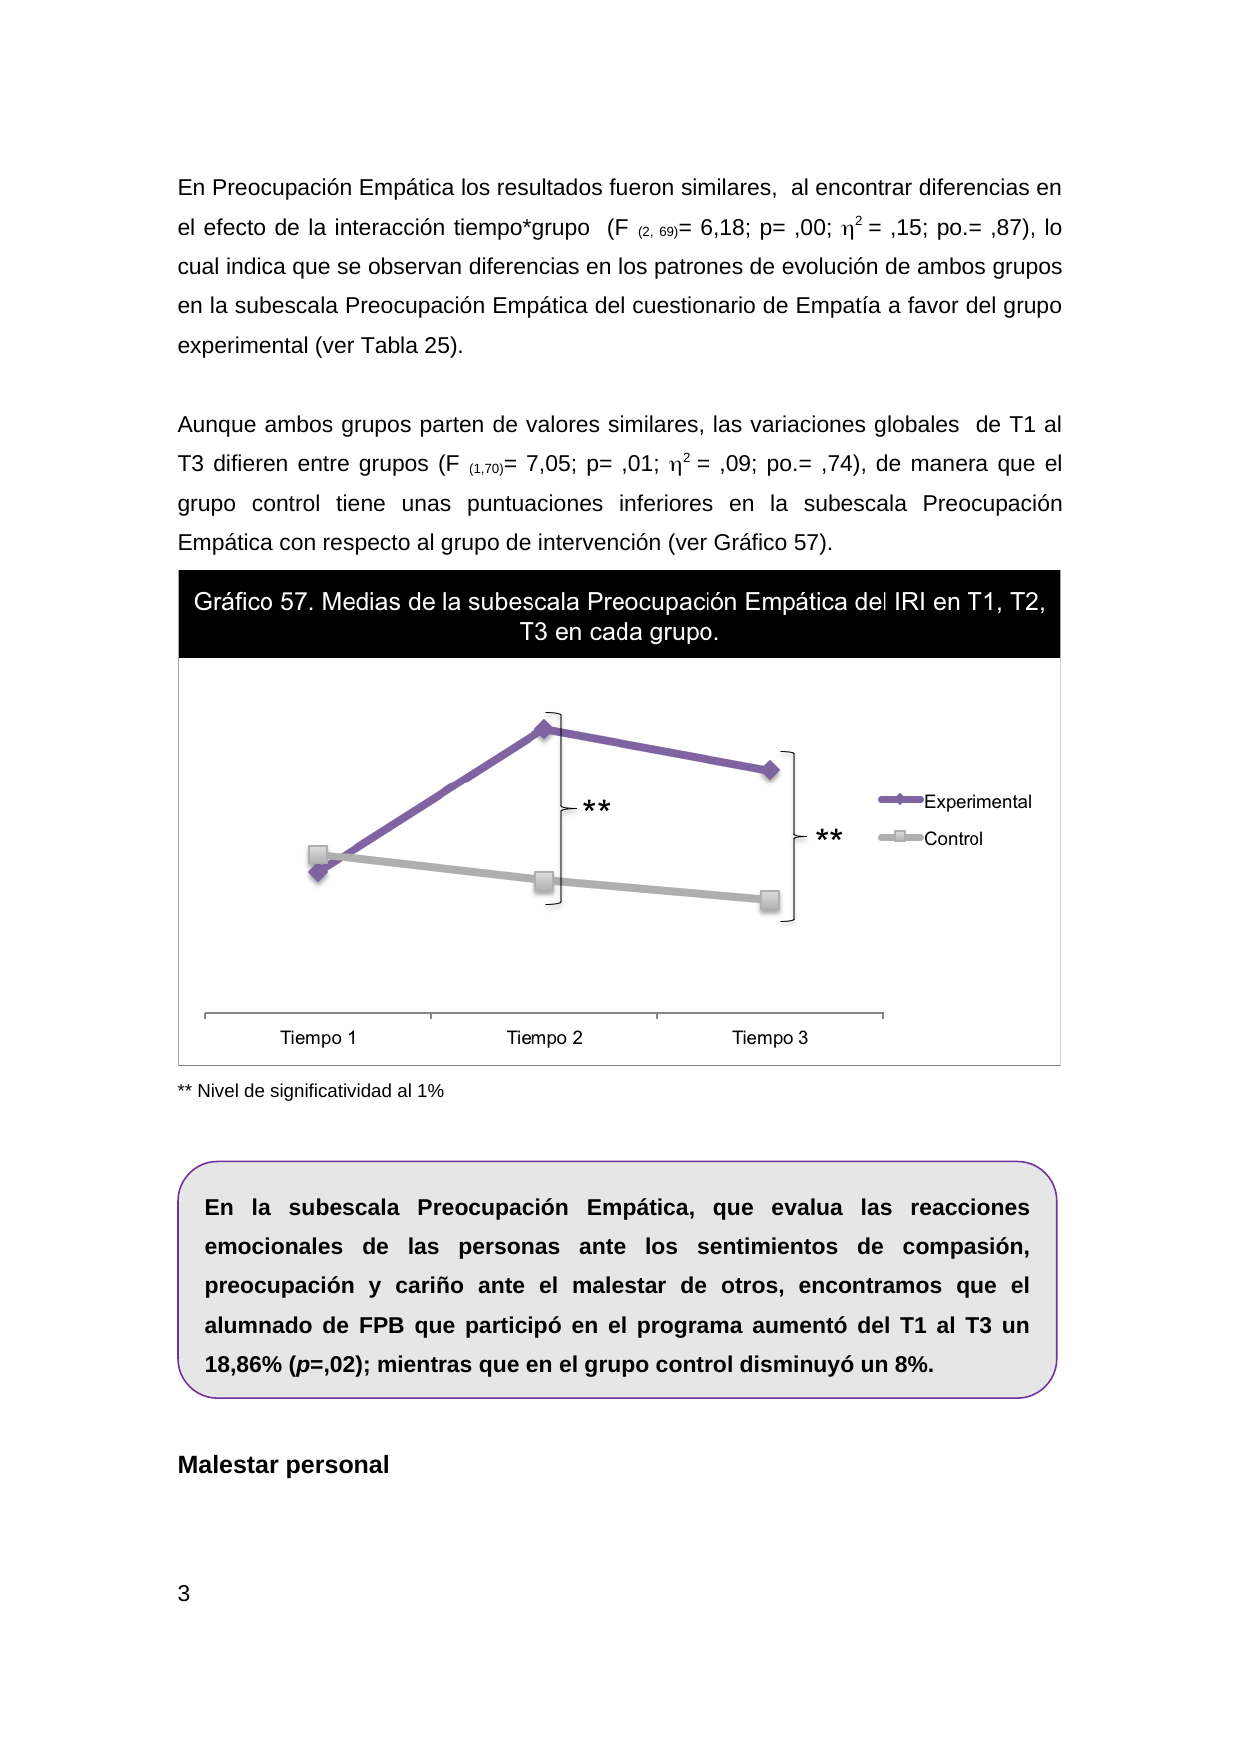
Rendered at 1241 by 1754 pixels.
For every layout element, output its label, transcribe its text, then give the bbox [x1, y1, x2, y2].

text Aunque ambos grupos parten de valores similares, las variaciones globales de T1 al T3 difieren entre grupos (F (1,70)= 7,05; p= ,01; 2 = ,09; po.= ,74), de manera que el grupo control tiene unas puntuaciones inferiores en la subescala Preocupación Empática con respecto al grupo de intervención (ver Gráfico 57). [177, 411, 1063, 556]
text Malestar personal [177, 1450, 1063, 1479]
picture [178, 570, 1061, 1066]
text En Preocupación Empática los resultados fueron similares, al encontrar diferencias en el efecto de la interacción tiempo*grupo (F (2, 69)= 6,18; p= ,00; 2 = ,15; po.= ,87), lo cual indica que se observan diferencias en los patrones de evolución de ambos grupos en la subescala Preocupación Empática del cuestionario de Empatía a favor del grupo experimental (ver Tabla 25). [177, 174, 1063, 358]
text ** Nivel de significatividad al 1% [177, 1080, 1063, 1102]
